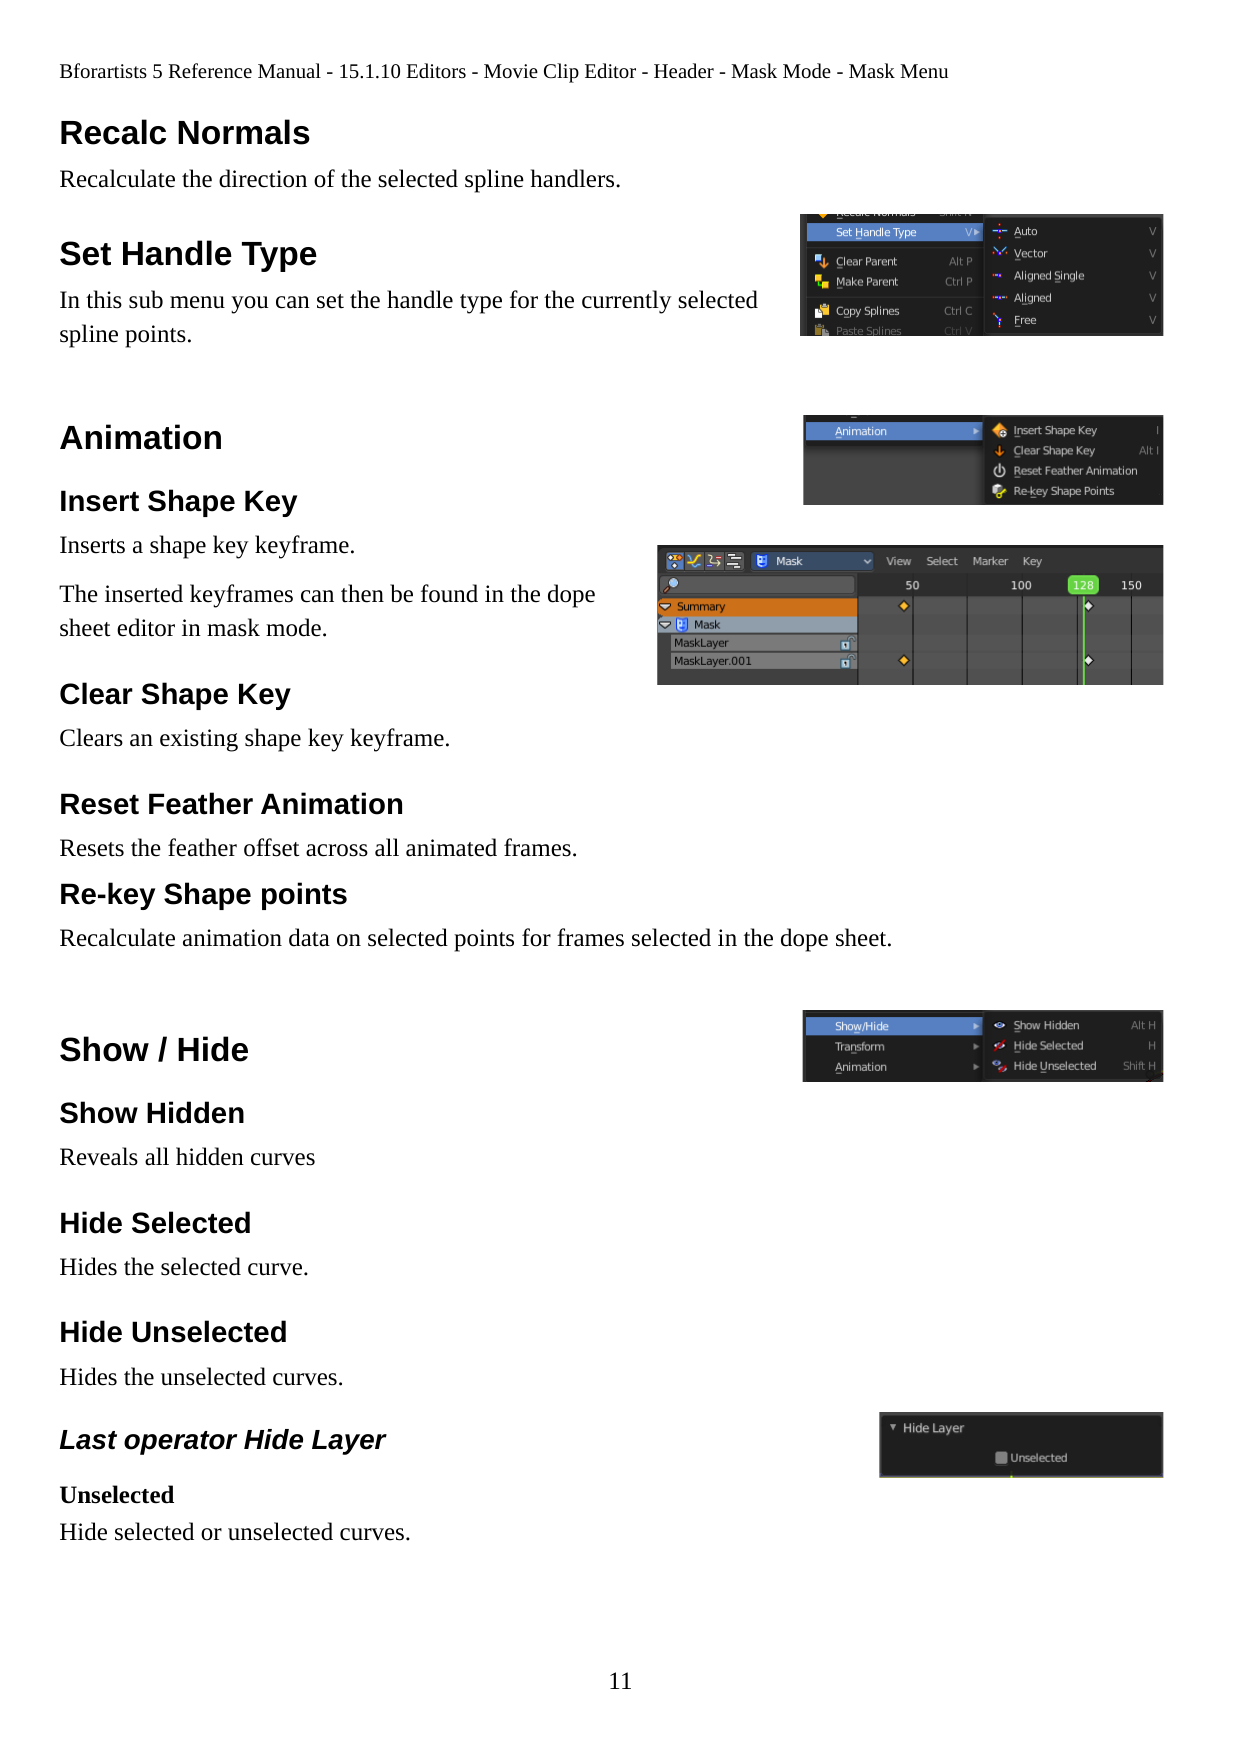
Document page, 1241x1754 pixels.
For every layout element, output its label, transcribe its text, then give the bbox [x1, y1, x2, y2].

text Recalculate the direction of the selected spline handlers. [59, 164, 1181, 192]
text Inserts a shape key keyframe. [59, 530, 1181, 559]
subtitle Insert Shape Key [59, 484, 1181, 517]
list Resets the feather offset across all animated frames. [59, 833, 1181, 862]
subtitle [1164, 234, 1181, 272]
subtitle Show / Hide [59, 1030, 802, 1068]
picture [879, 1412, 1164, 1478]
text Clears an existing shape key keyframe. [59, 723, 1181, 752]
subtitle Hide Selected [59, 1206, 1181, 1239]
picture [802, 1010, 1164, 1082]
text Hides the unselected curves. [59, 1362, 1181, 1390]
subtitle Last operator Hide Layer [59, 1423, 879, 1455]
text Reveals all hidden curves [59, 1142, 1181, 1171]
subtitle Set Handle Type [59, 234, 800, 272]
subtitle [1164, 1423, 1181, 1455]
subtitle Unselected [59, 1480, 1181, 1509]
text Hide selected or unselected curves. [59, 1517, 1181, 1545]
subtitle [1164, 418, 1181, 457]
list Recalculate animation data on selected points for frames selected in the dope sheet. [59, 923, 1181, 952]
subtitle Clear Shape Key [59, 677, 1181, 711]
subtitle Recalc Normals [59, 113, 1181, 151]
subtitle [1164, 1030, 1181, 1068]
subtitle Hide Unselected [59, 1315, 1181, 1349]
subtitle Reset Feather Animation [59, 787, 1181, 821]
picture [800, 214, 1164, 336]
subtitle Re-key Shape points [59, 877, 1181, 910]
picture [657, 545, 1164, 685]
text Hides the selected curve. [59, 1252, 1181, 1281]
subtitle Show Hidden [59, 1096, 1181, 1129]
picture [803, 415, 1164, 505]
text In this sub menu you can set the handle type for the currently selected spline points. [59, 285, 1181, 348]
text The inserted keyframes can then be found in the dope sheet editor in mask mode. [59, 579, 657, 642]
subtitle Animation [59, 418, 803, 457]
